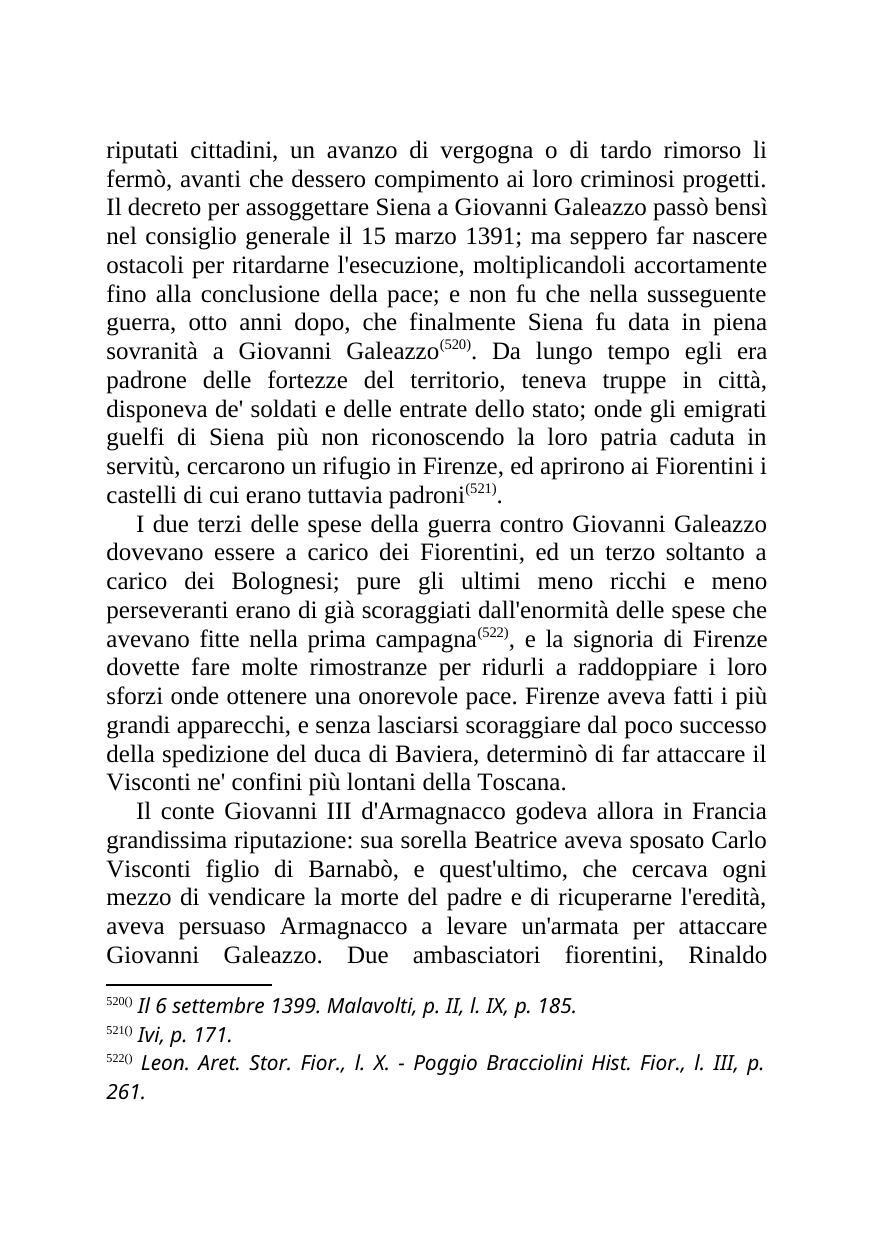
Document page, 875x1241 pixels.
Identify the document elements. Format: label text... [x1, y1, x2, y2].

text riputati cittadini, un avanzo di vergogna o di tardo rimorso li fermò, avanti che dessero compimento ai loro criminosi progetti. Il decreto per assoggettare Siena a Giovanni Galeazzo passò bensì nel consiglio generale il 15 marzo 1391; ma seppero far nascere ostacoli per ritardarne l'esecuzione, moltiplicandoli accortamente fino alla conclusione della pace; e non fu che nella susseguente guerra, otto anni dopo, che finalmente Siena fu data in piena sovranità a Giovanni Galeazzo(). Da lungo tempo egli era padrone delle fortezze del territorio, teneva truppe in città, disponeva de' soldati e delle entrate dello stato; onde gli emigrati guelfi di Siena più non riconoscendo la loro patria caduta in servitù, cercarono un rifugio in Firenze, ed aprirono ai Fiorentini i castelli di cui erano tuttavia padroni(). [106, 135, 768, 509]
text I due terzi delle spese della guerra contro Giovanni Galeazzo dovevano essere a carico dei Fiorentini, ed un terzo soltanto a carico dei Bolognesi; pure gli ultimi meno ricchi e meno perseveranti erano di già scoraggiati dall'enormità delle spese che avevano fitte nella prima campagna(), e la signoria di Firenze dovette fare molte rimostranze per ridurli a raddoppiare i loro sforzi onde ottenere una onorevole pace. Firenze aveva fatti i più grandi apparecchi, e senza lasciarsi scoraggiare dal poco successo della spedizione del duca di Baviera, determinò di far attaccare il Visconti ne' confini più lontani della Toscana. [106, 509, 768, 796]
text Il conte Giovanni III d'Armagnacco godeva allora in Francia grandissima riputazione: sua sorella Beatrice aveva sposato Carlo Visconti figlio di Barnabò, e quest'ultimo, che cercava ogni mezzo di vendicare la morte del padre e di ricuperarne l'eredità, aveva persuaso Armagnacco a levare un'armata per attaccare Giovanni Galeazzo. Due ambasciatori fiorentini, Rinaldo [106, 796, 768, 969]
text () Leon. Aret. Stor. Fior., l. X. - Poggio Bracciolini Hist. Fior., l. III, p. 261. [106, 1048, 768, 1105]
text () Ivi, p. 171. [106, 1020, 768, 1048]
text () Il 6 settembre 1399. Malavolti, p. II, l. IX, p. 185. [106, 991, 768, 1020]
